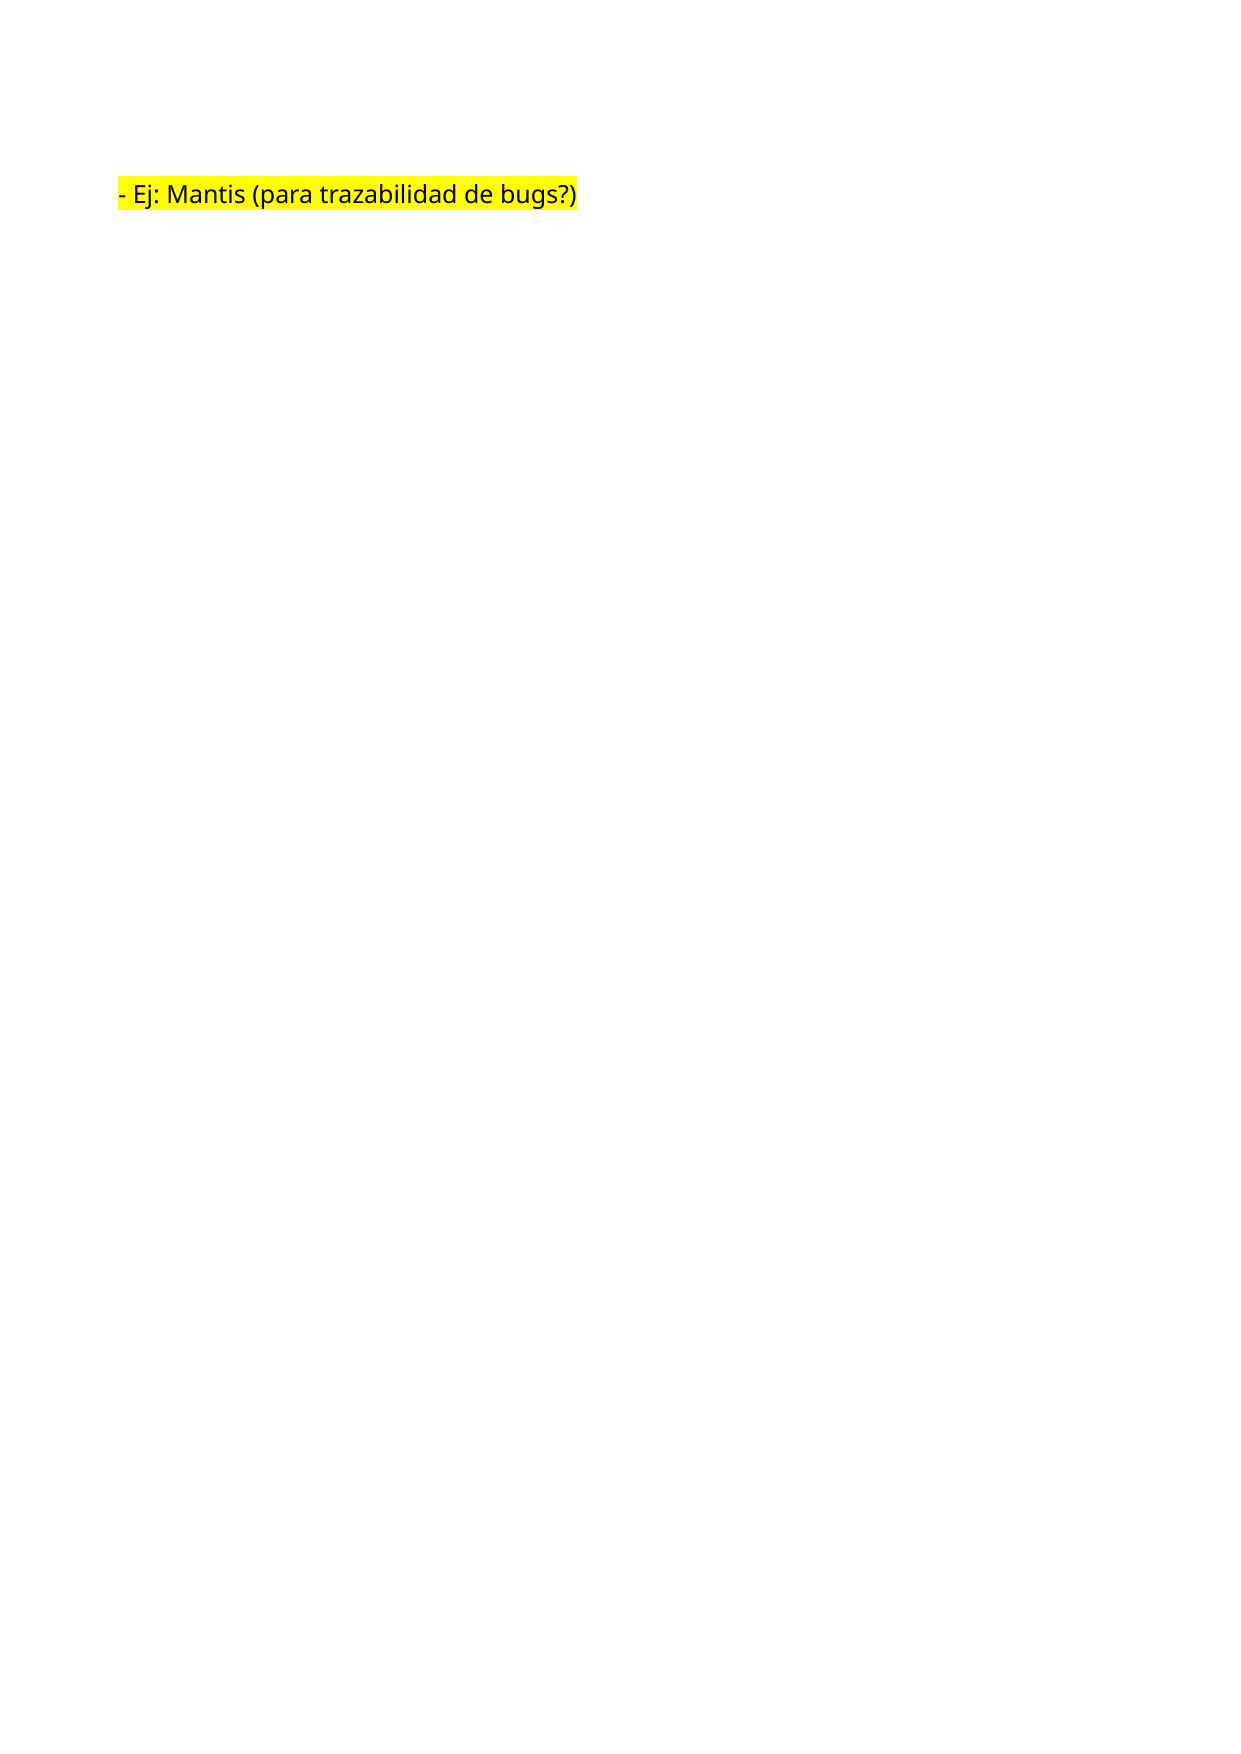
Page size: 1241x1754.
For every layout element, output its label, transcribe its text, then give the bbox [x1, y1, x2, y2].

text - Ej: Mantis (para trazabilidad de bugs?) [118, 176, 1122, 210]
